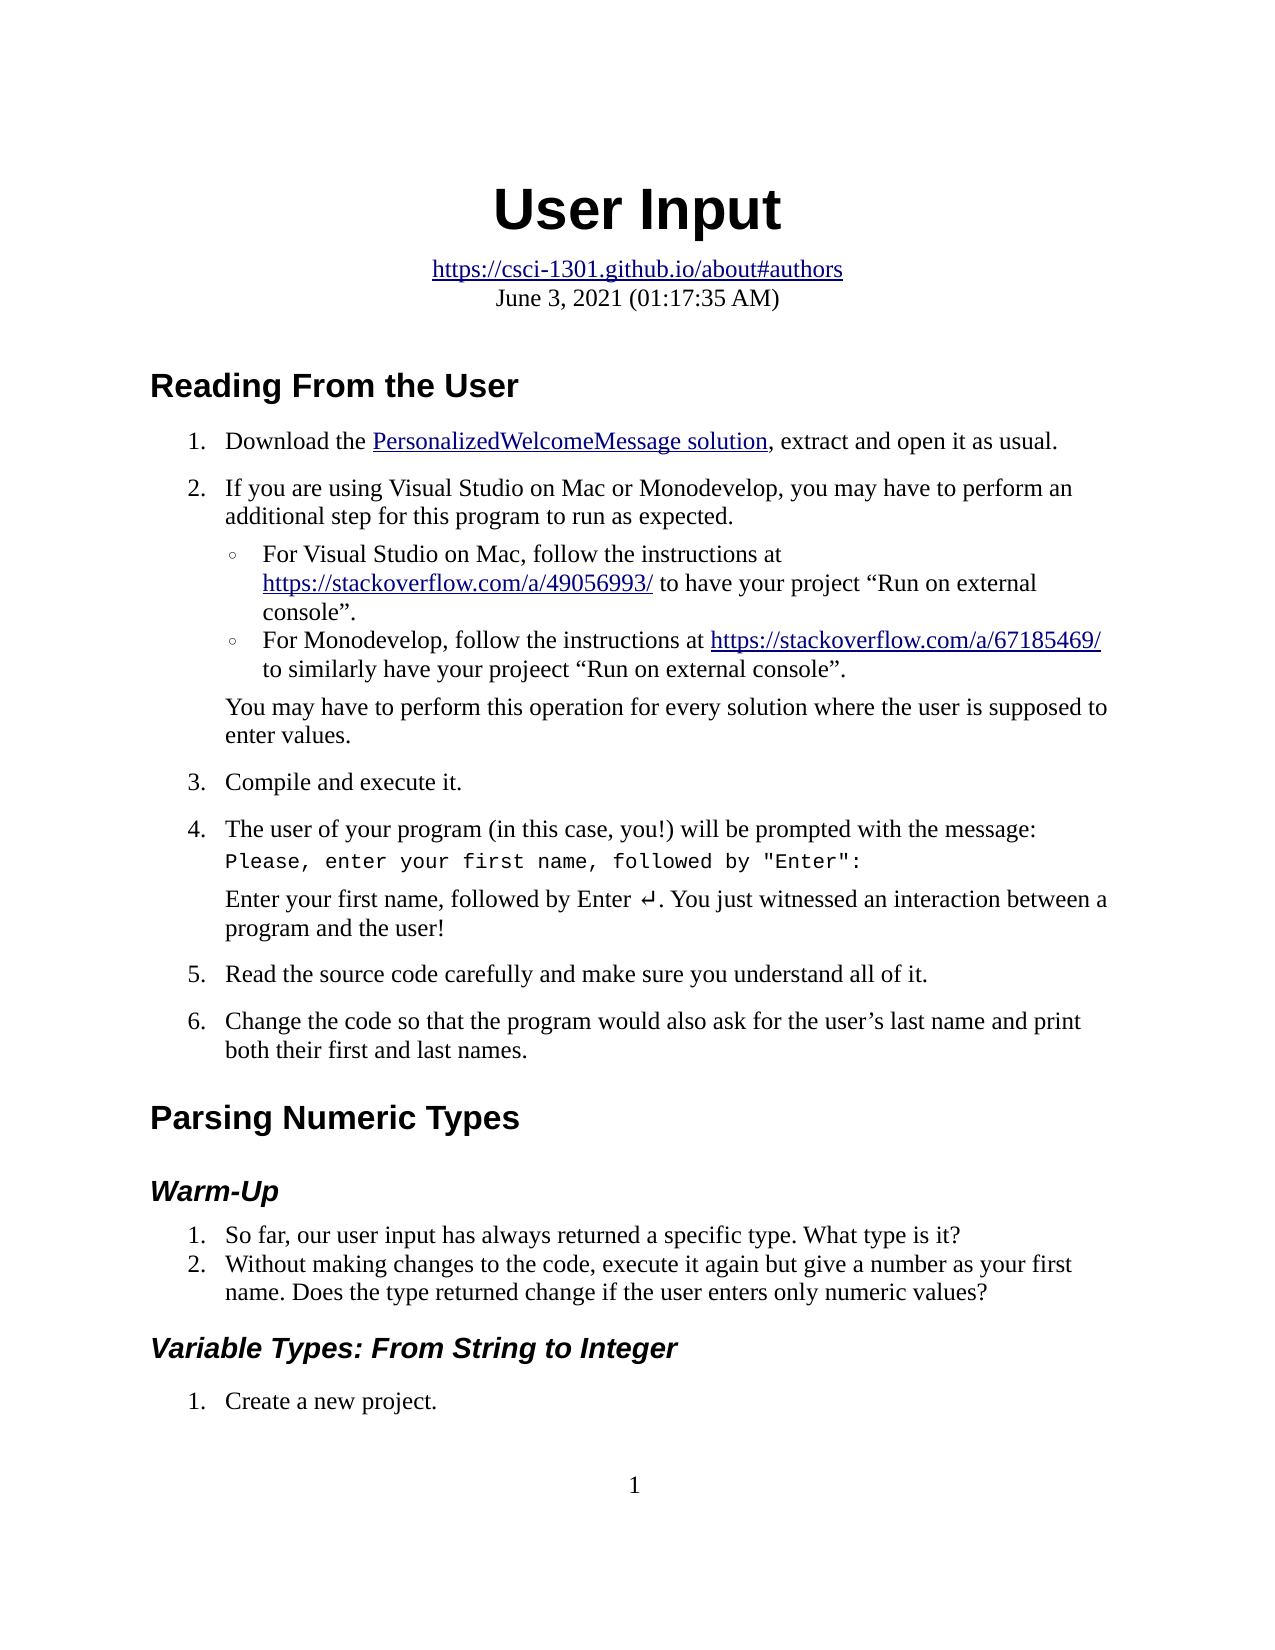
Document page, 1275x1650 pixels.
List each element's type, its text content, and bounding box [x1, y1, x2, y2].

list Without making changes to the code, execute it again but give a number as your first name. Does the type returned change if the user enters only numeric values? [187, 1249, 1125, 1306]
subtitle Parsing Numeric Types [150, 1098, 1125, 1136]
list So far, our user input has always returned a specific type. What type is it? [187, 1220, 1125, 1249]
list Download the PersonalizedWelcomeMessage solution, extract and open it as usual. [187, 426, 1125, 455]
list Create a new project. [187, 1386, 1125, 1415]
list Change the code so that the program would also ask for the user’s last name and print both their first and last names. [187, 1006, 1125, 1064]
title User Input [150, 175, 1125, 242]
list Enter your first name, followed by Enter ↵. You just witnessed an interaction between a program and the user! [187, 884, 1125, 942]
subtitle Reading From the User [150, 366, 1125, 404]
list If you are using Visual Studio on Mac or Monodevelop, you may have to perform an additional step for this program to run as expected. [187, 473, 1125, 530]
list For Visual Studio on Mac, follow the instructions at https://stackoverflow.com/a/49056993/ to have your project “Run on external console”. [225, 539, 1125, 625]
list Compile and execute it. [187, 767, 1125, 796]
text https://csci-1301.github.io/about#authors [150, 254, 1125, 283]
subtitle Warm-Up [150, 1174, 1125, 1207]
list You may have to perform this operation for every solution where the user is supposed to enter values. [187, 692, 1125, 749]
text June 3, 2021 (01:17:35 AM) [150, 283, 1125, 312]
list The user of your program (in this case, you!) will be prompted with the message: [187, 814, 1125, 843]
list For Monodevelop, follow the instructions at https://stackoverflow.com/a/67185469/ to similarly have your projeect “Run on external console”. [225, 625, 1125, 683]
list Please, enter your first name, followed by "Enter": [187, 852, 1125, 875]
list Read the source code carefully and make sure you understand all of it. [187, 959, 1125, 988]
subtitle Variable Types: From String to Integer [150, 1331, 1125, 1365]
